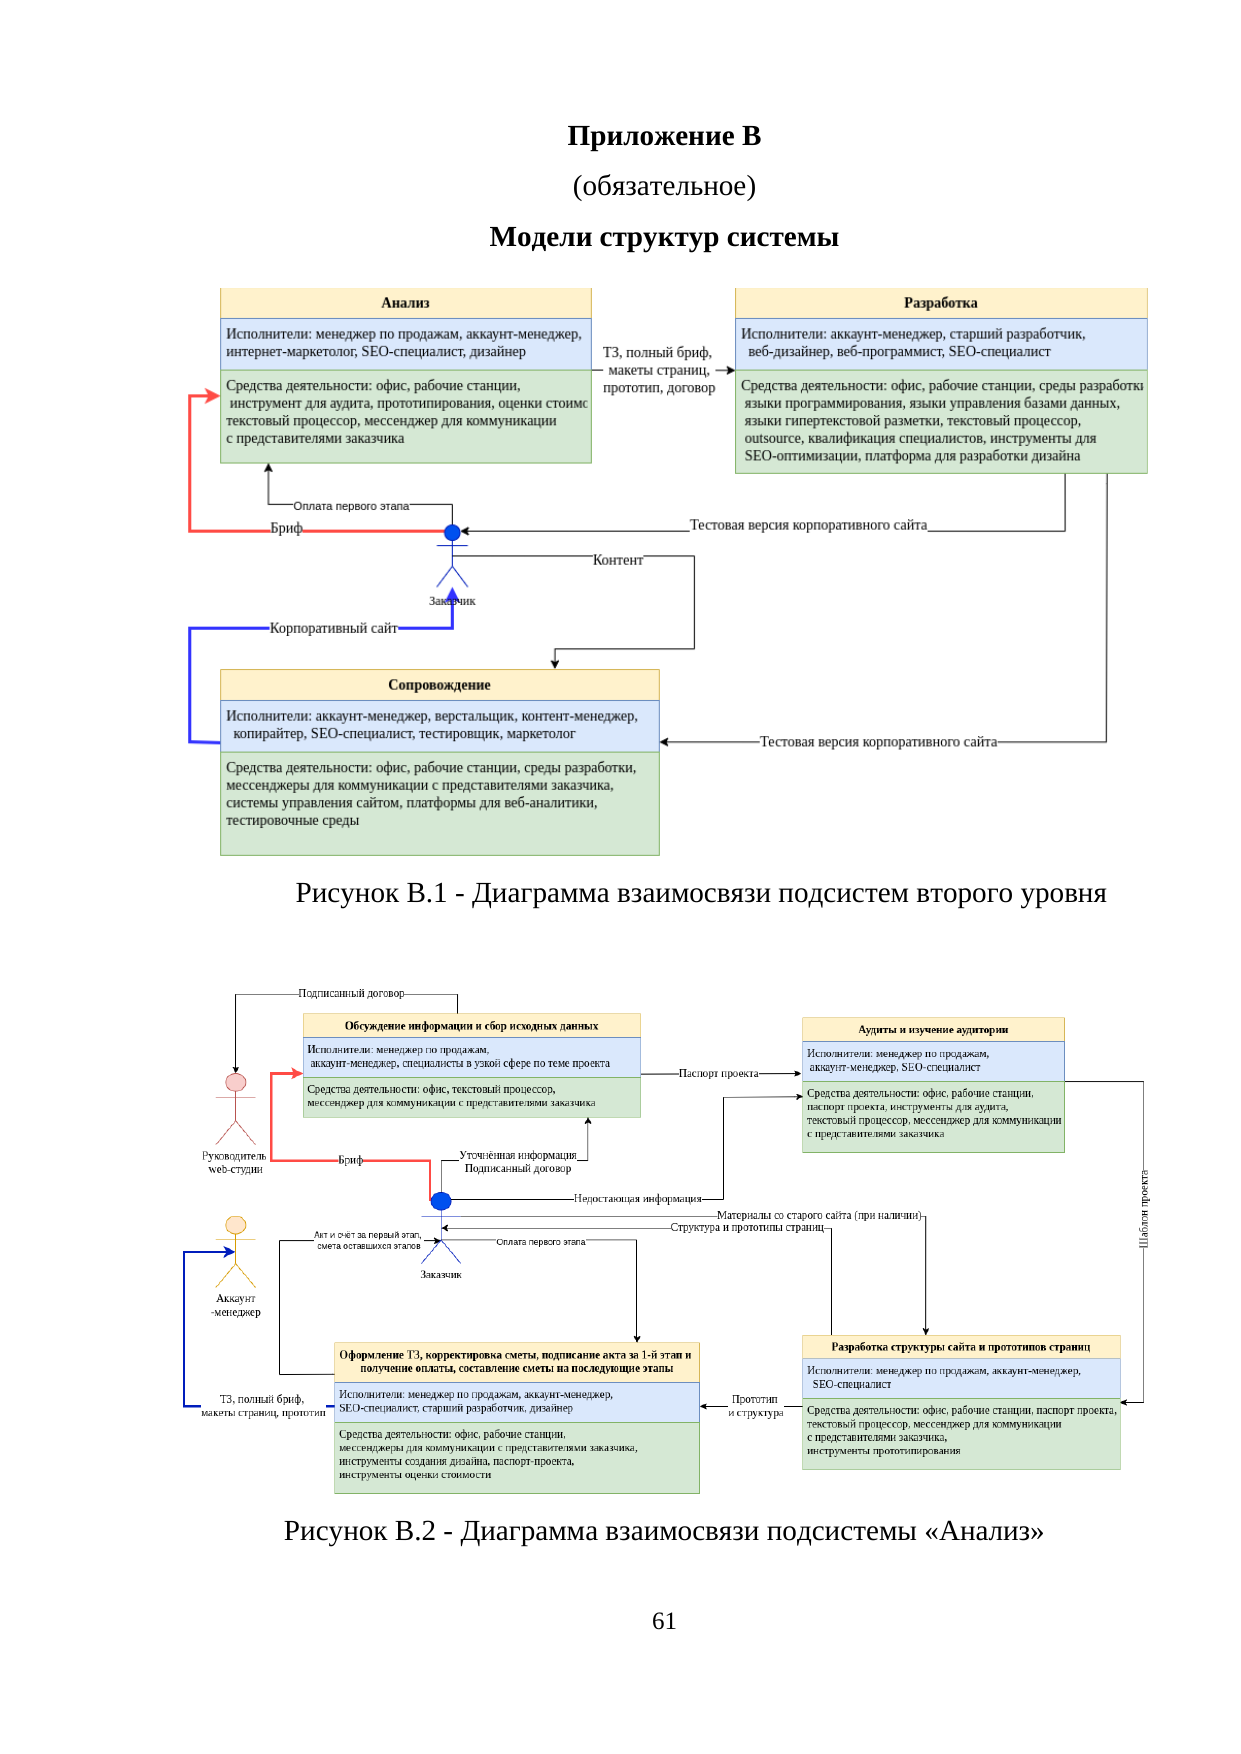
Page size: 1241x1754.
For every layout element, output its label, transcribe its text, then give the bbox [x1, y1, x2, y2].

picture [181, 288, 1148, 859]
picture [177, 987, 1150, 1496]
text Рисунок В.1 - Диаграмма взаимосвязи подсистем второго уровня [177, 269, 1152, 908]
subtitle Приложение В [177, 118, 1152, 152]
subtitle (обязательное) [177, 168, 1152, 202]
text Рисунок В.2 - Диаграмма взаимосвязи подсистемы «Анализ» [177, 959, 1152, 1546]
subtitle Модели структур системы [177, 219, 1152, 252]
